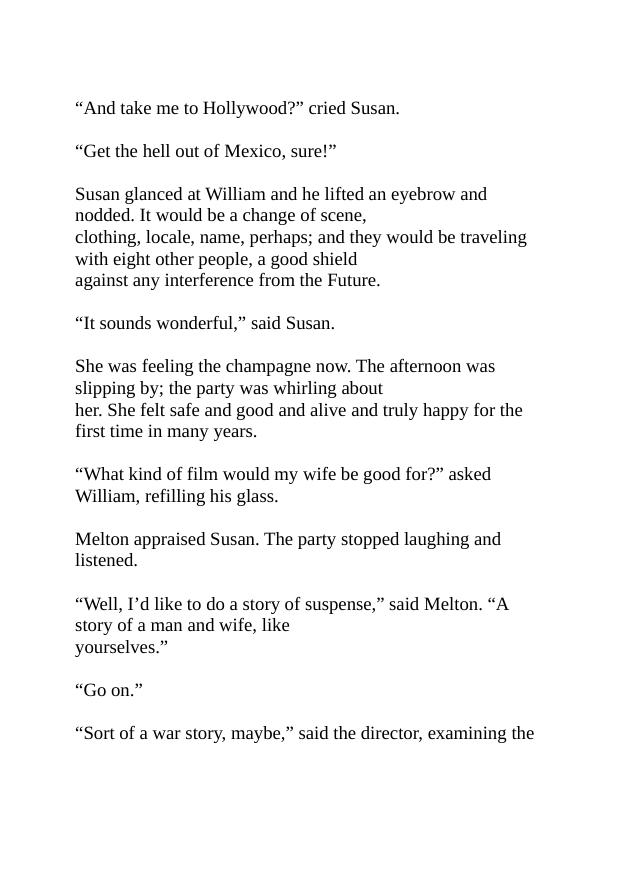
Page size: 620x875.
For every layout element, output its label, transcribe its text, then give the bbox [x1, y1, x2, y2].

text “And take me to Hollywood?” cried Susan. “Get the hell out of Mexico, sure!” Susan glanced at William and he lifted an eyebrow and nodded. It would be a change of scene, clothing, locale, name, perhaps; and they would be traveling with eight other people, a good shield against any interference from the Future. “It sounds wonderful,” said Susan. She was feeling the champagne now. The afternoon was slipping by; the party was whirling about her. She felt safe and good and alive and truly happy for the first time in many years. “What kind of film would my wife be good for?” asked William, refilling his glass. Melton appraised Susan. The party stopped laughing and listened. “Well, I’d like to do a story of suspense,” said Melton. “A story of a man and wife, like yourselves.” “Go on.” “Sort of a war story, maybe,” said the director, examining the [75, 75, 544, 743]
